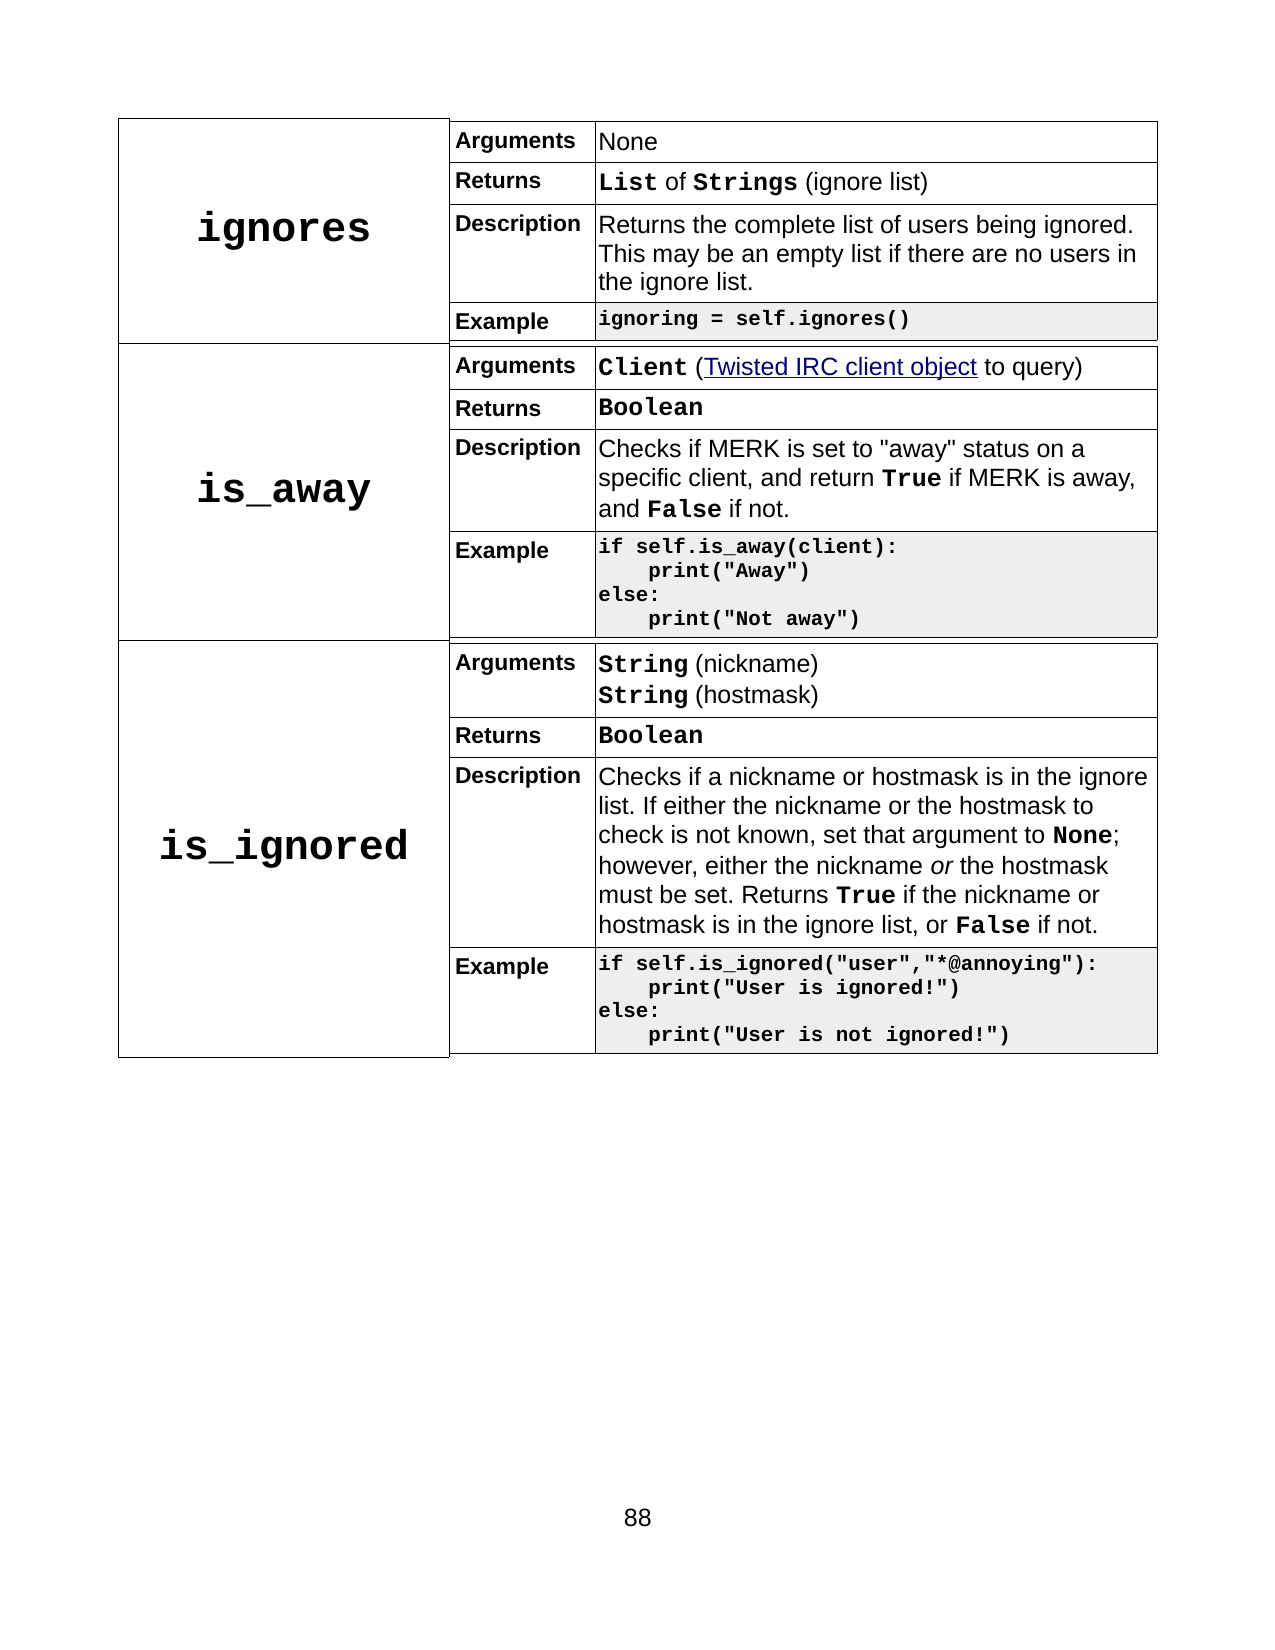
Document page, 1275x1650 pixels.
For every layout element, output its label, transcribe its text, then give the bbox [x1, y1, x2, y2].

table_cell Description [450, 430, 595, 531]
table_cell Example [450, 303, 595, 340]
table_cell if self.is_away(client): print("Away") else: print("Not away") [596, 532, 1157, 637]
table_cell Description [450, 758, 595, 947]
table_header Arguments [450, 122, 595, 162]
table_cell Returns the complete list of users being ignored. This may be an empty list if there are no users in the ignore list. [596, 205, 1157, 302]
table_cell Checks if MERK is set to "away" status on a specific client, and return True if MERK is away, and False if not. [596, 430, 1157, 531]
table_header Client (Twisted IRC client object to query) [596, 347, 1157, 389]
table_cell is_ignored [119, 641, 449, 1057]
table_cell Returns [450, 390, 595, 428]
table_cell if self.is_ignored("user","*@annoying"): print("User is ignored!") else: print("User is not ignored!") [596, 948, 1157, 1053]
table_cell Boolean [596, 718, 1157, 757]
table_cell ignores [119, 119, 449, 343]
table_header String (nickname) String (hostmask) [596, 644, 1157, 717]
table_cell List of Strings (ignore list) [596, 163, 1157, 204]
table_cell is_away [119, 344, 449, 640]
table_cell Example [450, 532, 595, 637]
table_cell Description [450, 205, 595, 302]
table_cell ignoring = self.ignores() [596, 303, 1157, 340]
table_cell Returns [450, 718, 595, 757]
table_header None [596, 122, 1157, 162]
table_header Arguments [450, 347, 595, 389]
table_header Arguments [450, 644, 595, 717]
table_cell Boolean [596, 390, 1157, 428]
table_cell Checks if a nickname or hostmask is in the ignore list. If either the nickname or the hostmask to check is not known, set that argument to None; however, either the nickname or the hostmask must be set. Returns True if the nickname or hostmask is in the ignore list, or False if not. [596, 758, 1157, 947]
table_cell Returns [450, 163, 595, 204]
table_cell Example [450, 948, 595, 1053]
